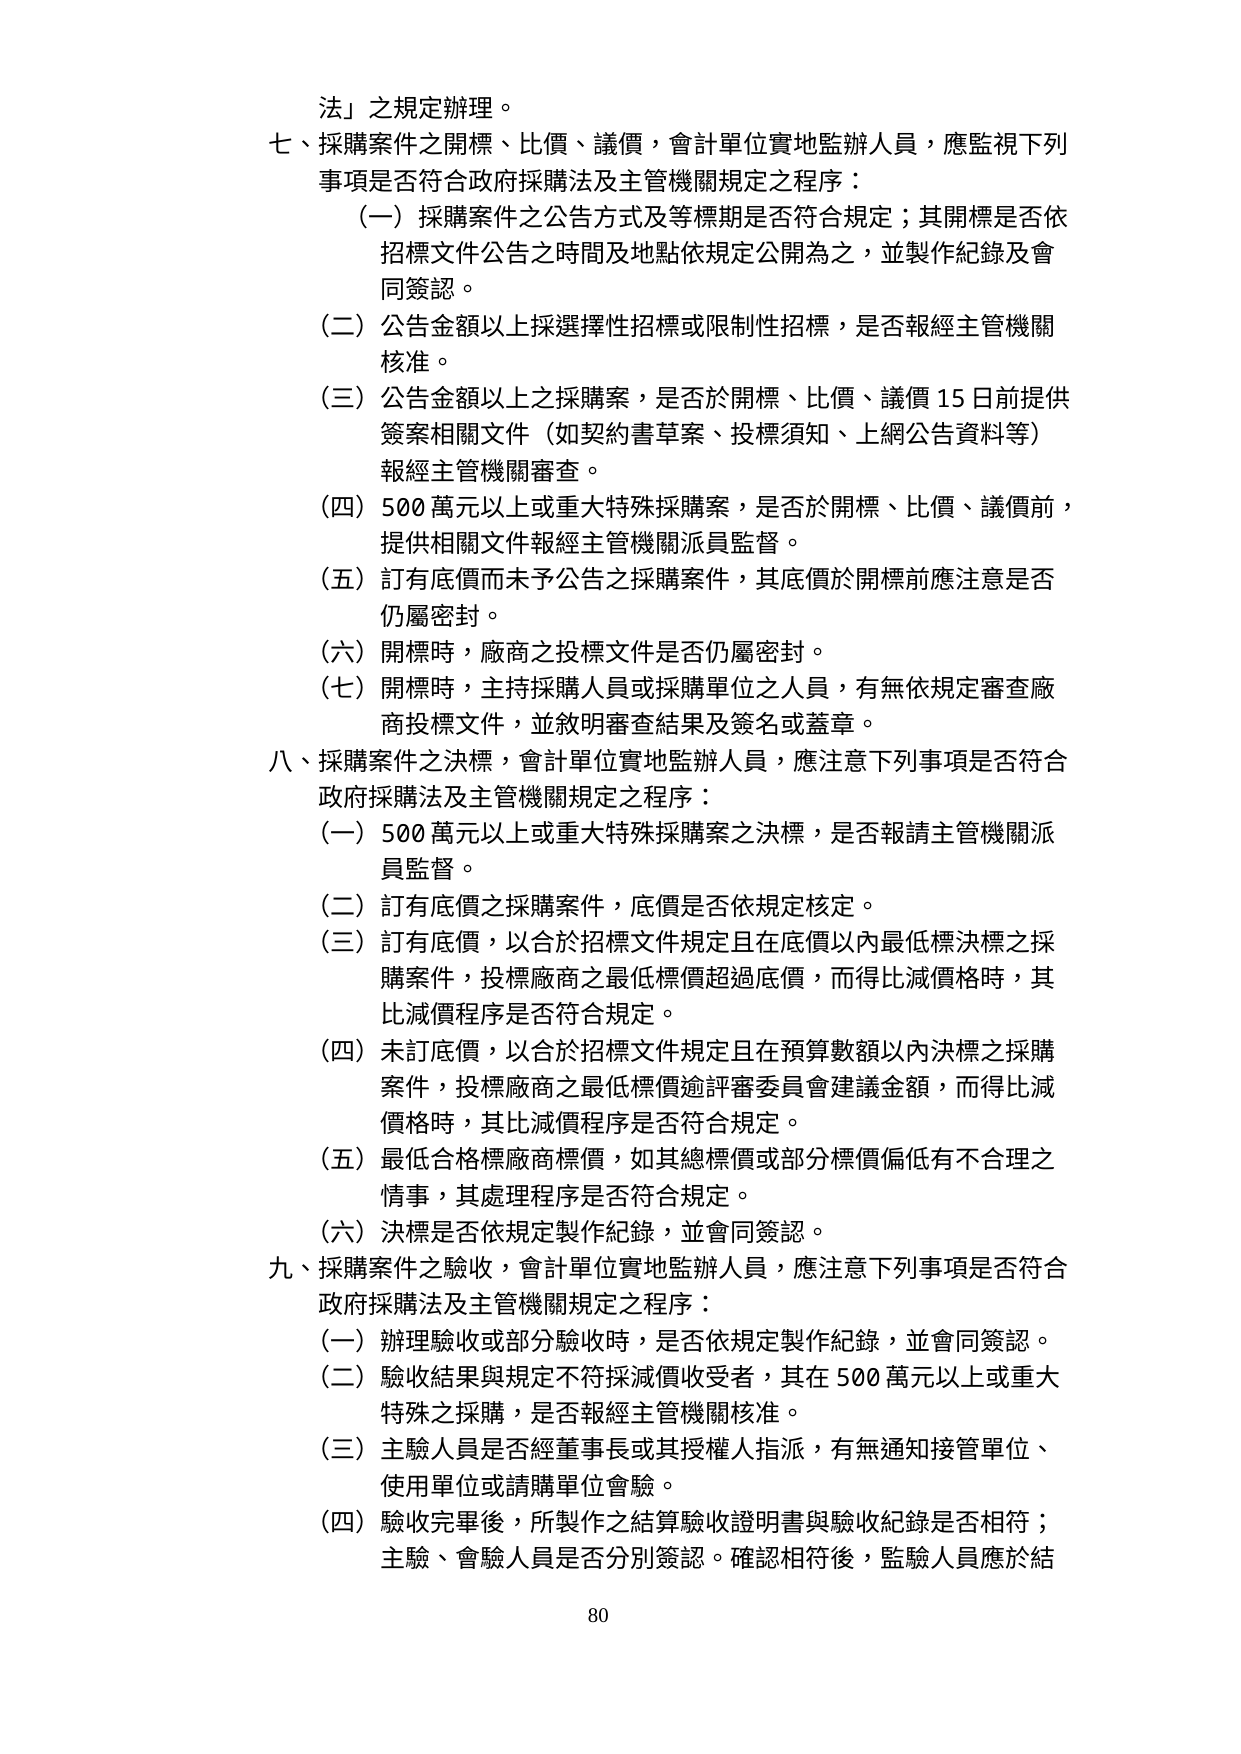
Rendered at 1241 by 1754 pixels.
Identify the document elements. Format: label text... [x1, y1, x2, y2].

text （四）未訂底價，以合於招標文件規定且在預算數額以內決標之採購案件，投標廠商之最低標價逾評審委員會建議金額，而得比減價格時，其比減價程序是否符合規定。 [306, 1031, 1078, 1140]
text （四）驗收完畢後，所製作之結算驗收證明書與驗收紀錄是否相符；主驗、會驗人員是否分別簽認。確認相符後，監驗人員應於結 [306, 1502, 1078, 1575]
text 八、採購案件之決標，會計單位實地監辦人員，應注意下列事項是否符合政府採購法及主管機關規定之程序： [268, 741, 1078, 814]
text （二）訂有底價之採購案件，底價是否依規定核定。 [218, 886, 1078, 922]
text （四）500萬元以上或重大特殊採購案，是否於開標、比價、議價前，提供相關文件報經主管機關派員監督。 [306, 487, 1078, 560]
text （六）開標時，廠商之投標文件是否仍屬密封。 [243, 632, 1078, 669]
text 九、採購案件之驗收，會計單位實地監辦人員，應注意下列事項是否符合政府採購法及主管機關規定之程序： [268, 1249, 1078, 1321]
text （一）辦理驗收或部分驗收時，是否依規定製作紀錄，並會同簽認。 [193, 1321, 1078, 1357]
text （六）決標是否依規定製作紀錄，並會同簽認。 [218, 1212, 1078, 1249]
text （五）最低合格標廠商標價，如其總標價或部分標價偏低有不合理之情事，其處理程序是否符合規定。 [306, 1140, 1078, 1212]
text （五）訂有底價而未予公告之採購案件，其底價於開標前應注意是否仍屬密封。 [306, 560, 1078, 632]
text （二）公告金額以上採選擇性招標或限制性招標，是否報經主管機關核准。 [306, 306, 1078, 379]
text （三）訂有底價，以合於招標文件規定且在底價以內最低標決標之採購案件，投標廠商之最低標價超過底價，而得比減價格時，其比減價程序是否符合規定。 [306, 922, 1078, 1031]
text （一）採購案件之公告方式及等標期是否符合規定；其開標是否依招標文件公告之時間及地點依規定公開為之，並製作紀錄及會同簽認。 [118, 197, 1078, 306]
text （一）500萬元以上或重大特殊採購案之決標，是否報請主管機關派員監督。 [306, 814, 1078, 886]
text （二）驗收結果與規定不符採減價收受者，其在500萬元以上或重大特殊之採購，是否報經主管機關核准。 [306, 1357, 1078, 1430]
text 法」之規定辦理。 [268, 89, 1078, 125]
text （七）開標時，主持採購人員或採購單位之人員，有無依規定審查廠商投標文件，並敘明審查結果及簽名或蓋章。 [306, 669, 1078, 741]
text （三）公告金額以上之採購案，是否於開標、比價、議價15日前提供簽案相關文件（如契約書草案、投標須知、上網公告資料等）報經主管機關審查。 [306, 379, 1078, 487]
text （三）主驗人員是否經董事長或其授權人指派，有無通知接管單位、使用單位或請購單位會驗。 [306, 1430, 1078, 1502]
text 七、採購案件之開標、比價、議價，會計單位實地監辦人員，應監視下列事項是否符合政府採購法及主管機關規定之程序： [268, 125, 1078, 197]
